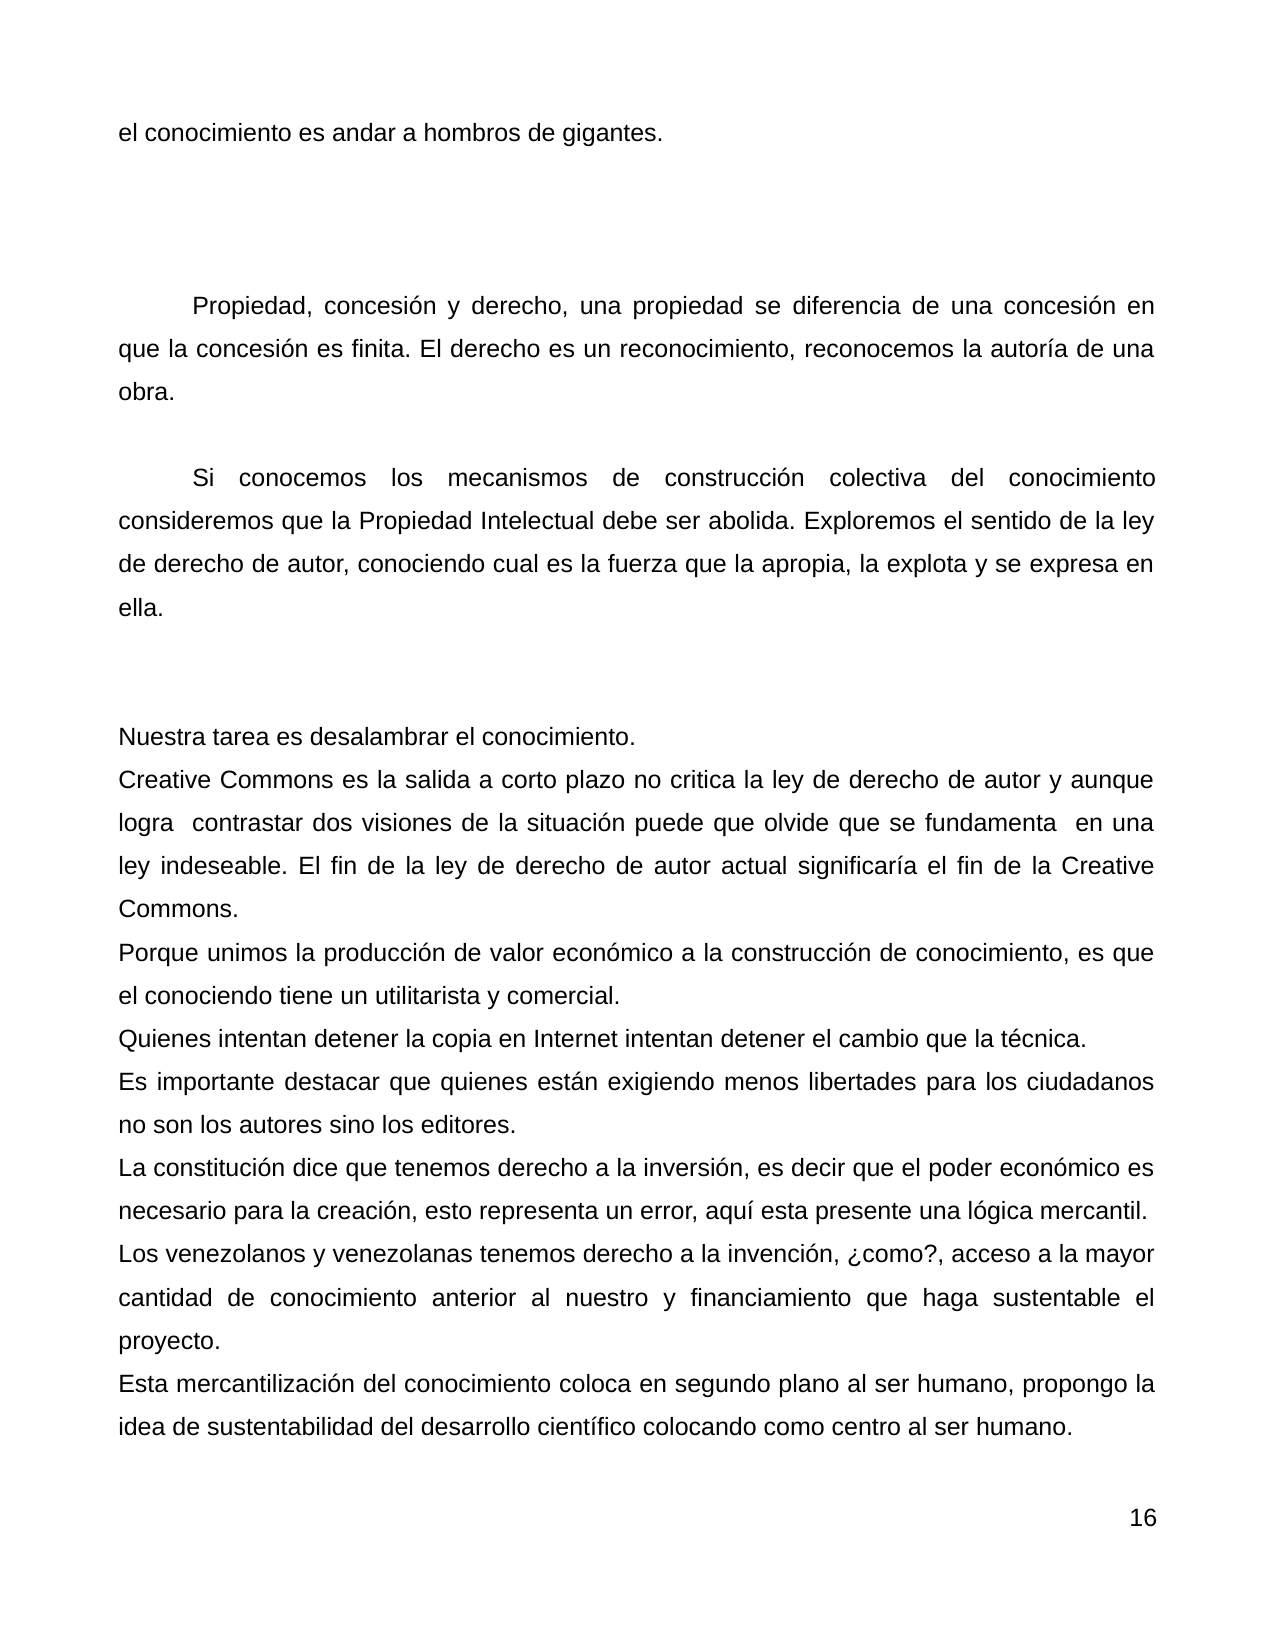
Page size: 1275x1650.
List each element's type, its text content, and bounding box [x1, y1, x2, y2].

text La constitución dice que tenemos derecho a la inversión, es decir que el poder económico es necesario para la creación, esto representa un error, aquí esta presente una lógica mercantil. [118, 1153, 1157, 1225]
text Los venezolanos y venezolanas tenemos derecho a la invención, ¿como?, acceso a la mayor cantidad de conocimiento anterior al nuestro y financiamiento que haga sustentable el proyecto. [118, 1239, 1157, 1354]
text Si conocemos los mecanismos de construcción colectiva del conocimiento consideremos que la Propiedad Intelectual debe ser abolida. Exploremos el sentido de la ley de derecho de autor, conociendo cual es la fuerza que la apropia, la explota y se expresa en ella. [118, 463, 1157, 621]
text Porque unimos la producción de valor económico a la construcción de conocimiento, es que el conociendo tiene un utilitarista y comercial. [118, 937, 1157, 1009]
text Esta mercantilización del conocimiento coloca en segundo plano al ser humano, propongo la idea de sustentabilidad del desarrollo científico colocando como centro al ser humano. [118, 1369, 1157, 1441]
text Quienes intentan detener la copia en Internet intentan detener el cambio que la técnica. [118, 1024, 1157, 1052]
text Propiedad, concesión y derecho, una propiedad se diferencia de una concesión en que la concesión es finita. El derecho es un reconocimiento, reconocemos la autoría de una obra. [118, 291, 1157, 406]
text Es importante destacar que quienes están exigiendo menos libertades para los ciudadanos no son los autores sino los editores. [118, 1067, 1157, 1139]
text Creative Commons es la salida a corto plazo no critica la ley de derecho de autor y aunque logra contrastar dos visiones de la situación puede que olvide que se fundamenta en una ley indeseable. El fin de la ley de derecho de autor actual significaría el fin de la Creative Commons. [118, 765, 1157, 923]
text Nuestra tarea es desalambrar el conocimiento. [118, 722, 1157, 751]
text el conocimiento es andar a hombros de gigantes. [118, 118, 1157, 147]
